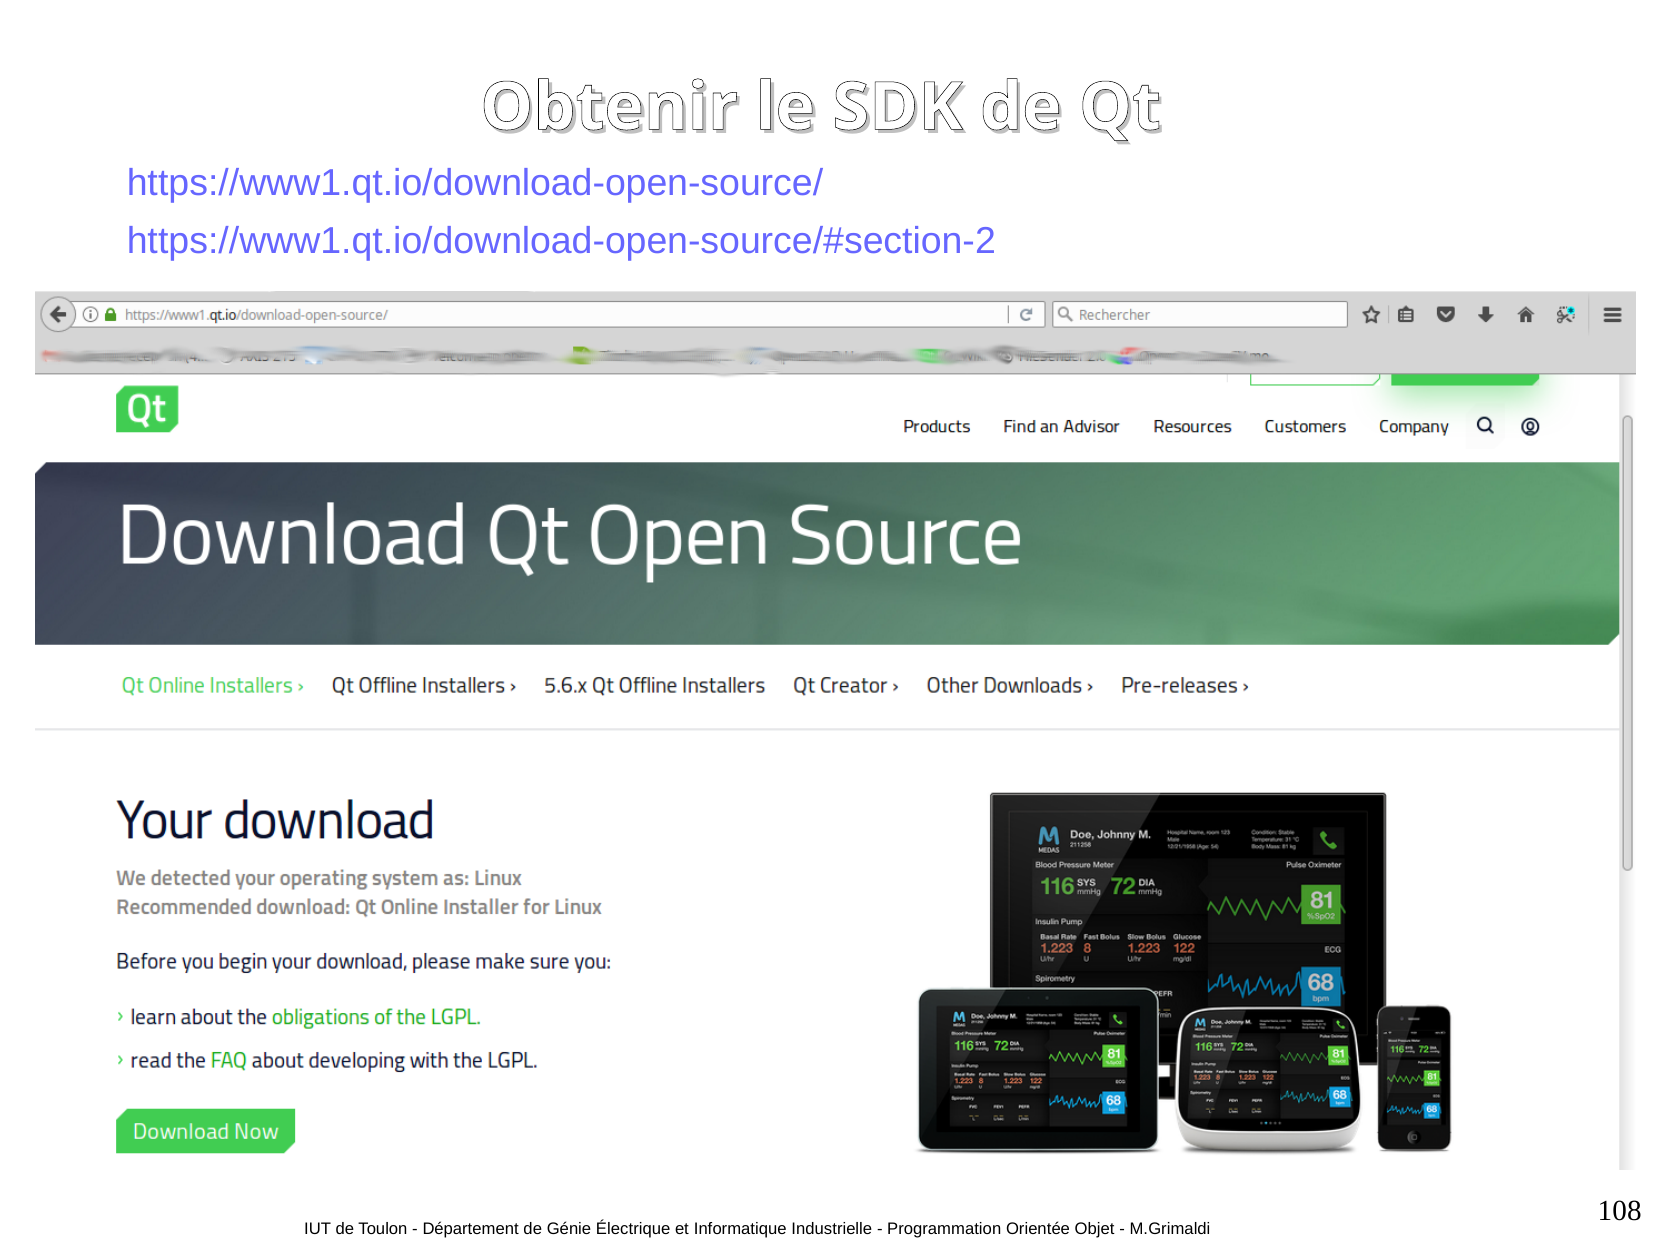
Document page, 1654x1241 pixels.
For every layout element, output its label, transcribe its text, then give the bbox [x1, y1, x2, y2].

text_box https://www1.qt.io/download-open-source/#section-2 [112, 212, 1012, 274]
picture [35, 291, 1636, 1170]
text_box https://www1.qt.io/download-open-source/ [112, 153, 839, 212]
title Obtenir le SDK de Qt [76, 7, 1565, 200]
